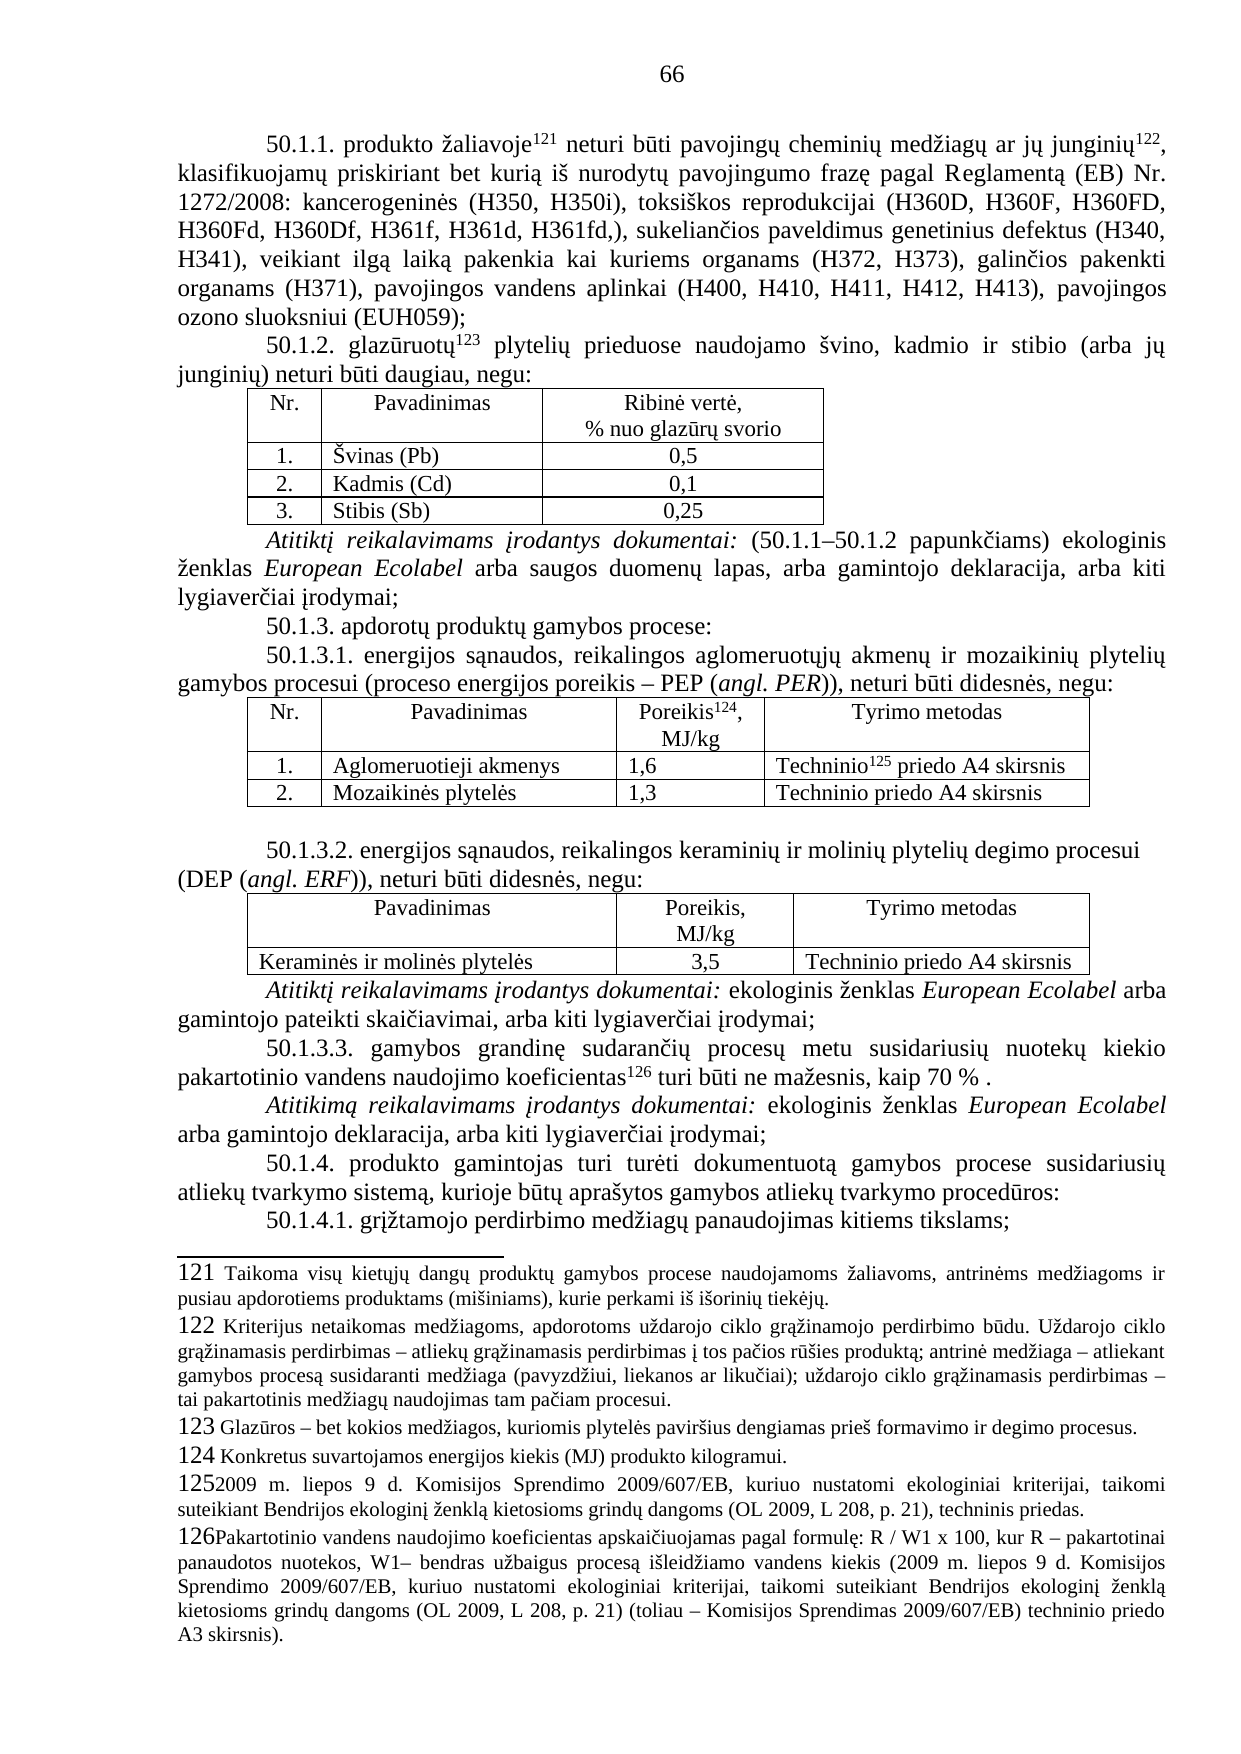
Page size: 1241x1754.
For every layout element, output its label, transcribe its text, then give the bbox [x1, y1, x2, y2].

table_cell 1. [248, 752, 321, 778]
table_header Pavadinimas [322, 389, 542, 442]
text 50.1.3.3. gamybos grandinę sudarančių procesų metu susidariusių nuotekų kiekio pakartotinio vandens naudojimo koeficientas turi būti ne mažesnis, kaip 70 % . [177, 1033, 1166, 1090]
text 50.1.1. produkto žaliavoje neturi būti pavojingų cheminių medžiagų ar jų junginių, klasifikuojamų priskiriant bet kurią iš nurodytų pavojingumo frazę pagal Reglamentą (EB) Nr. 1272/2008: kancerogeninės (H350, H350i), toksiškos reprodukcijai (H360D, H360F, H360FD, H360Fd, H360Df, H361f, H361d, H361fd,), sukeliančios paveldimus genetinius defektus (H340, H341), veikiant ilgą laiką pakenkia kai kuriems organams (H372, H373), galinčios pakenkti organams (H371), pavojingos vandens aplinkai (H400, H410, H411, H412, H413), pavojingos ozono sluoksniui (EUH059); [177, 129, 1166, 330]
table_cell 3. [248, 498, 321, 524]
table_cell Mozaikinės plytelės [322, 780, 616, 806]
table_cell 0,1 [543, 470, 823, 496]
table_cell 1. [248, 443, 321, 469]
text Atitiktį reikalavimams įrodantys dokumentai: ekologinis ženklas European Ecolabel arba gamintojo pateikti skaičiavimai, arba kiti lygiaverčiai įrodymai; [177, 975, 1166, 1033]
table_cell Stibis (Sb) [322, 498, 542, 524]
table_cell Techninio priedo A4 skirsnis [765, 780, 1089, 806]
table_header Nr. [248, 389, 321, 442]
table_cell Techninio priedo A4 skirsnis [794, 948, 1089, 974]
table_cell 2. [248, 780, 321, 806]
text 50.1.2. glazūruotų plytelių prieduose naudojamo švino, kadmio ir stibio (arba jų junginių) neturi būti daugiau, negu: [177, 330, 1166, 388]
text Atitikimą reikalavimams įrodantys dokumentai: ekologinis ženklas European Ecolabel arba gamintojo deklaracija, arba kiti lygiaverčiai įrodymai; [177, 1090, 1166, 1148]
table_header Poreikis, MJ/kg [617, 698, 764, 751]
text Pakartotinio vandens naudojimo koeficientas apskaičiuojamas pagal formulę: R / W1 x 100, kur R – pakartotinai panaudotos nuotekos, W1– bendras užbaigus procesą išleidžiamo vandens kiekis (2009 m. liepos 9 d. Komisijos Sprendimo 2009/607/EB, kuriuo nustatomi ekologiniai kriterijai, taikomi suteikiant Bendrijos ekologinį ženklą kietosioms grindų dangoms (OL 2009, L 208, p. 21) (toliau – Komisijos Sprendimas 2009/607/EB) techninio priedo A3 skirsnis). [177, 1521, 1166, 1646]
table_cell 0,25 [543, 498, 823, 524]
text Atitiktį reikalavimams įrodantys dokumentai: (50.1.1–50.1.2 papunkčiams) ekologinis ženklas European Ecolabel arba saugos duomenų lapas, arba gamintojo deklaracija, arba kiti lygiaverčiai įrodymai; [177, 525, 1166, 611]
text Taikoma visų kietųjų dangų produktų gamybos procese naudojamoms žaliavoms, antrinėms medžiagoms ir pusiau apdorotiems produktams (mišiniams), kurie perkami iš išorinių tiekėjų. [177, 1257, 1166, 1310]
table_cell 1,6 [617, 752, 764, 778]
table_cell 1,3 [617, 780, 764, 806]
table_header Pavadinimas [248, 894, 616, 947]
table_cell 3,5 [617, 948, 793, 974]
text 50.1.4.1. grįžtamojo perdirbimo medžiagų panaudojimas kitiems tikslams; [177, 1205, 1166, 1234]
table_header Ribinė vertė, % nuo glazūrų svorio [543, 389, 823, 442]
table_cell Keraminės ir molinės plytelės [248, 948, 616, 974]
table_cell 0,5 [543, 443, 823, 469]
table_header Tyrimo metodas [794, 894, 1089, 947]
text 50.1.3. apdorotų produktų gamybos procese: [177, 611, 1166, 640]
table_cell Švinas (Pb) [322, 443, 542, 469]
table_header Tyrimo metodas [765, 698, 1089, 751]
table_cell Aglomeruotieji akmenys [322, 752, 616, 778]
table_header Poreikis, MJ/kg [617, 894, 793, 947]
text Kriterijus netaikomas medžiagoms, apdorotoms uždarojo ciklo grąžinamojo perdirbimo būdu. Uždarojo ciklo grąžinamasis perdirbimas – atliekų grąžinamasis perdirbimas į tos pačios rūšies produktą; antrinė medžiaga – atliekant gamybos procesą susidaranti medžiaga (pavyzdžiui, liekanos ar likučiai); uždarojo ciklo grąžinamasis perdirbimas – tai pakartotinis medžiagų naudojimas tam pačiam procesui. [177, 1310, 1166, 1411]
text 50.1.3.2. energijos sąnaudos, reikalingos keraminių ir molinių plytelių degimo procesui (DEP (angl. ERF)), neturi būti didesnės, negu: [177, 836, 1166, 893]
table_cell Kadmis (Cd) [322, 470, 542, 496]
text Glazūros – bet kokios medžiagos, kuriomis plytelės paviršius dengiamas prieš formavimo ir degimo procesus. [177, 1411, 1166, 1440]
table_cell 2. [248, 470, 321, 496]
text 50.1.4. produkto gamintojas turi turėti dokumentuotą gamybos procese susidariusių atliekų tvarkymo sistemą, kurioje būtų aprašytos gamybos atliekų tvarkymo procedūros: [177, 1148, 1166, 1205]
table_header Nr. [248, 698, 321, 751]
table_cell Techninio priedo A4 skirsnis [765, 752, 1089, 778]
text 50.1.3.1. energijos sąnaudos, reikalingos aglomeruotųjų akmenų ir mozaikinių plytelių gamybos procesui (proceso energijos poreikis – PEP (angl. PER)), neturi būti didesnės, negu: [177, 640, 1166, 697]
table_header Pavadinimas [322, 698, 616, 751]
